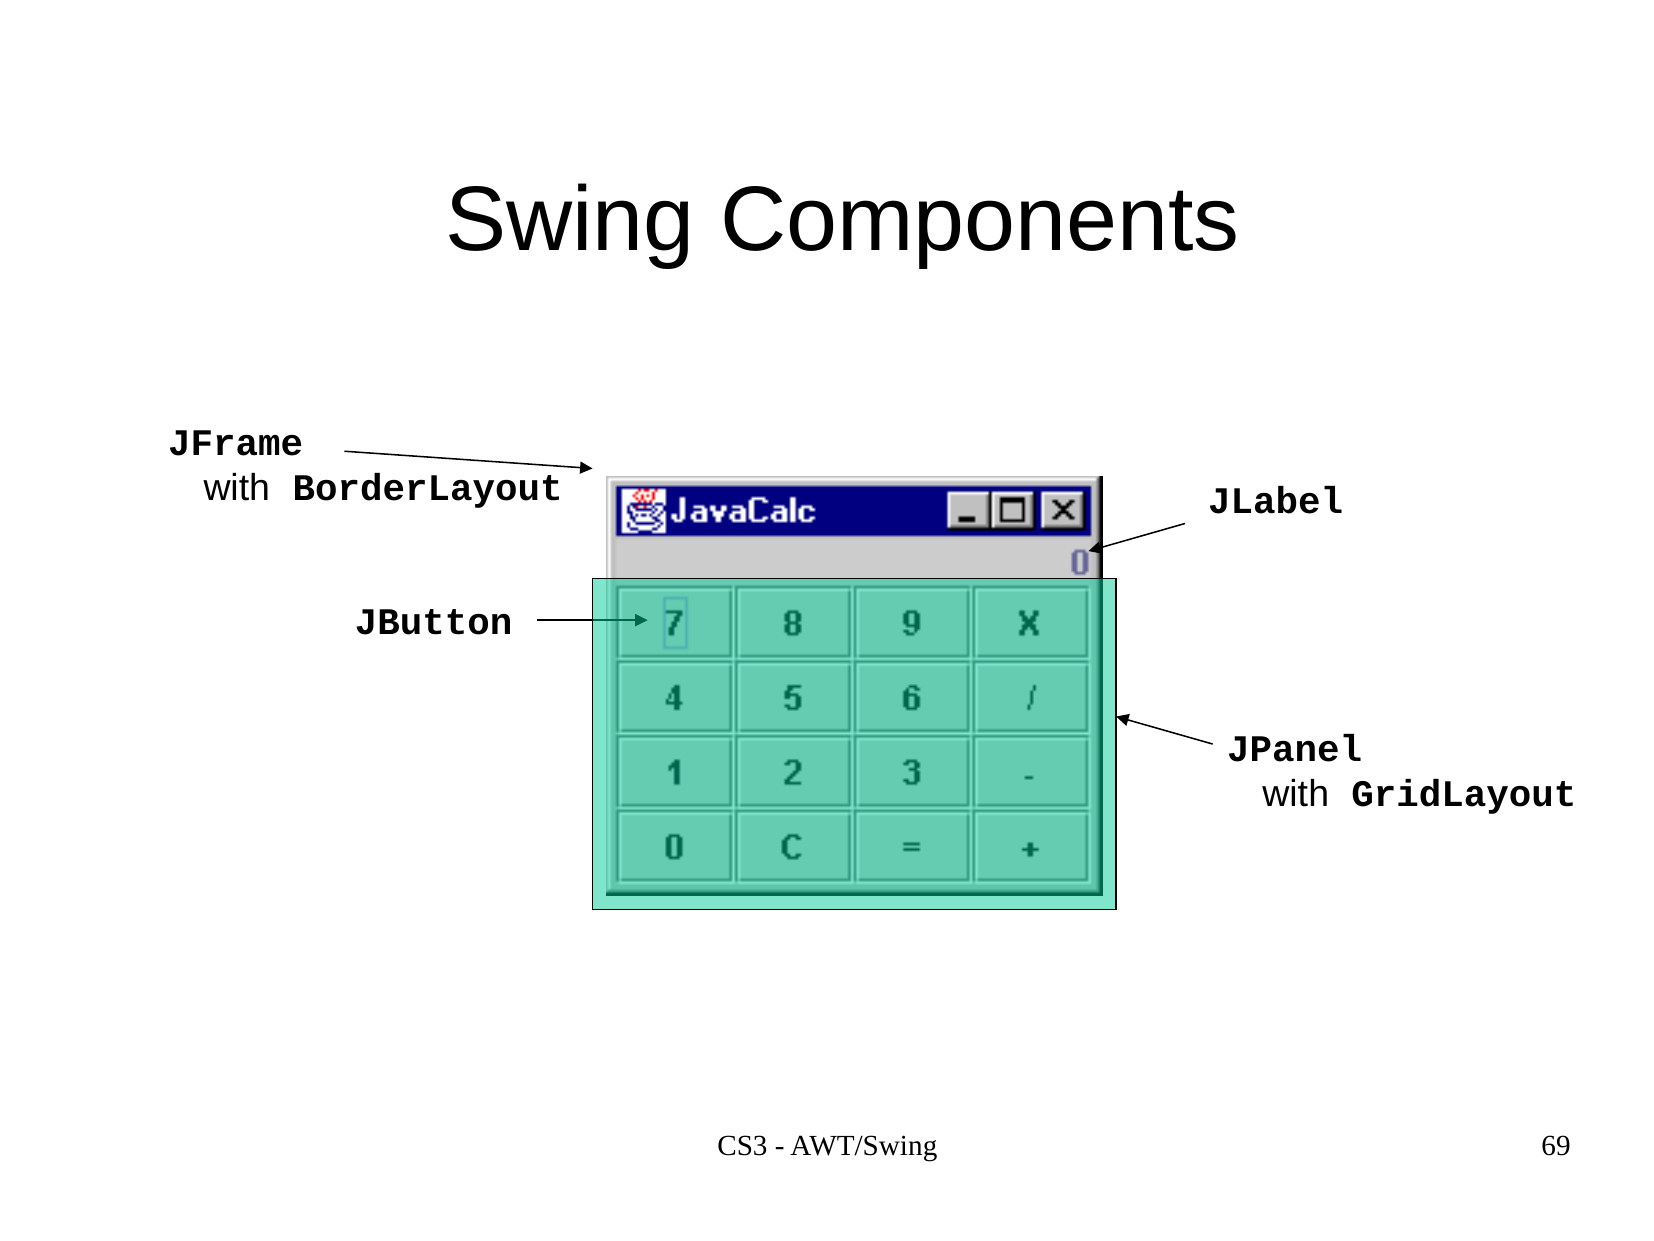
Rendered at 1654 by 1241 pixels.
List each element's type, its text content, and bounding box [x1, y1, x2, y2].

text_box [592, 578, 1117, 910]
text_box JFrame with BorderLayout [153, 409, 578, 516]
title Swing Components [124, 110, 1530, 317]
text_box JLabel [1193, 468, 1359, 529]
text_box JPanel with GridLayout [1212, 716, 1592, 822]
picture [606, 476, 1103, 578]
text_box JButton [340, 589, 528, 650]
